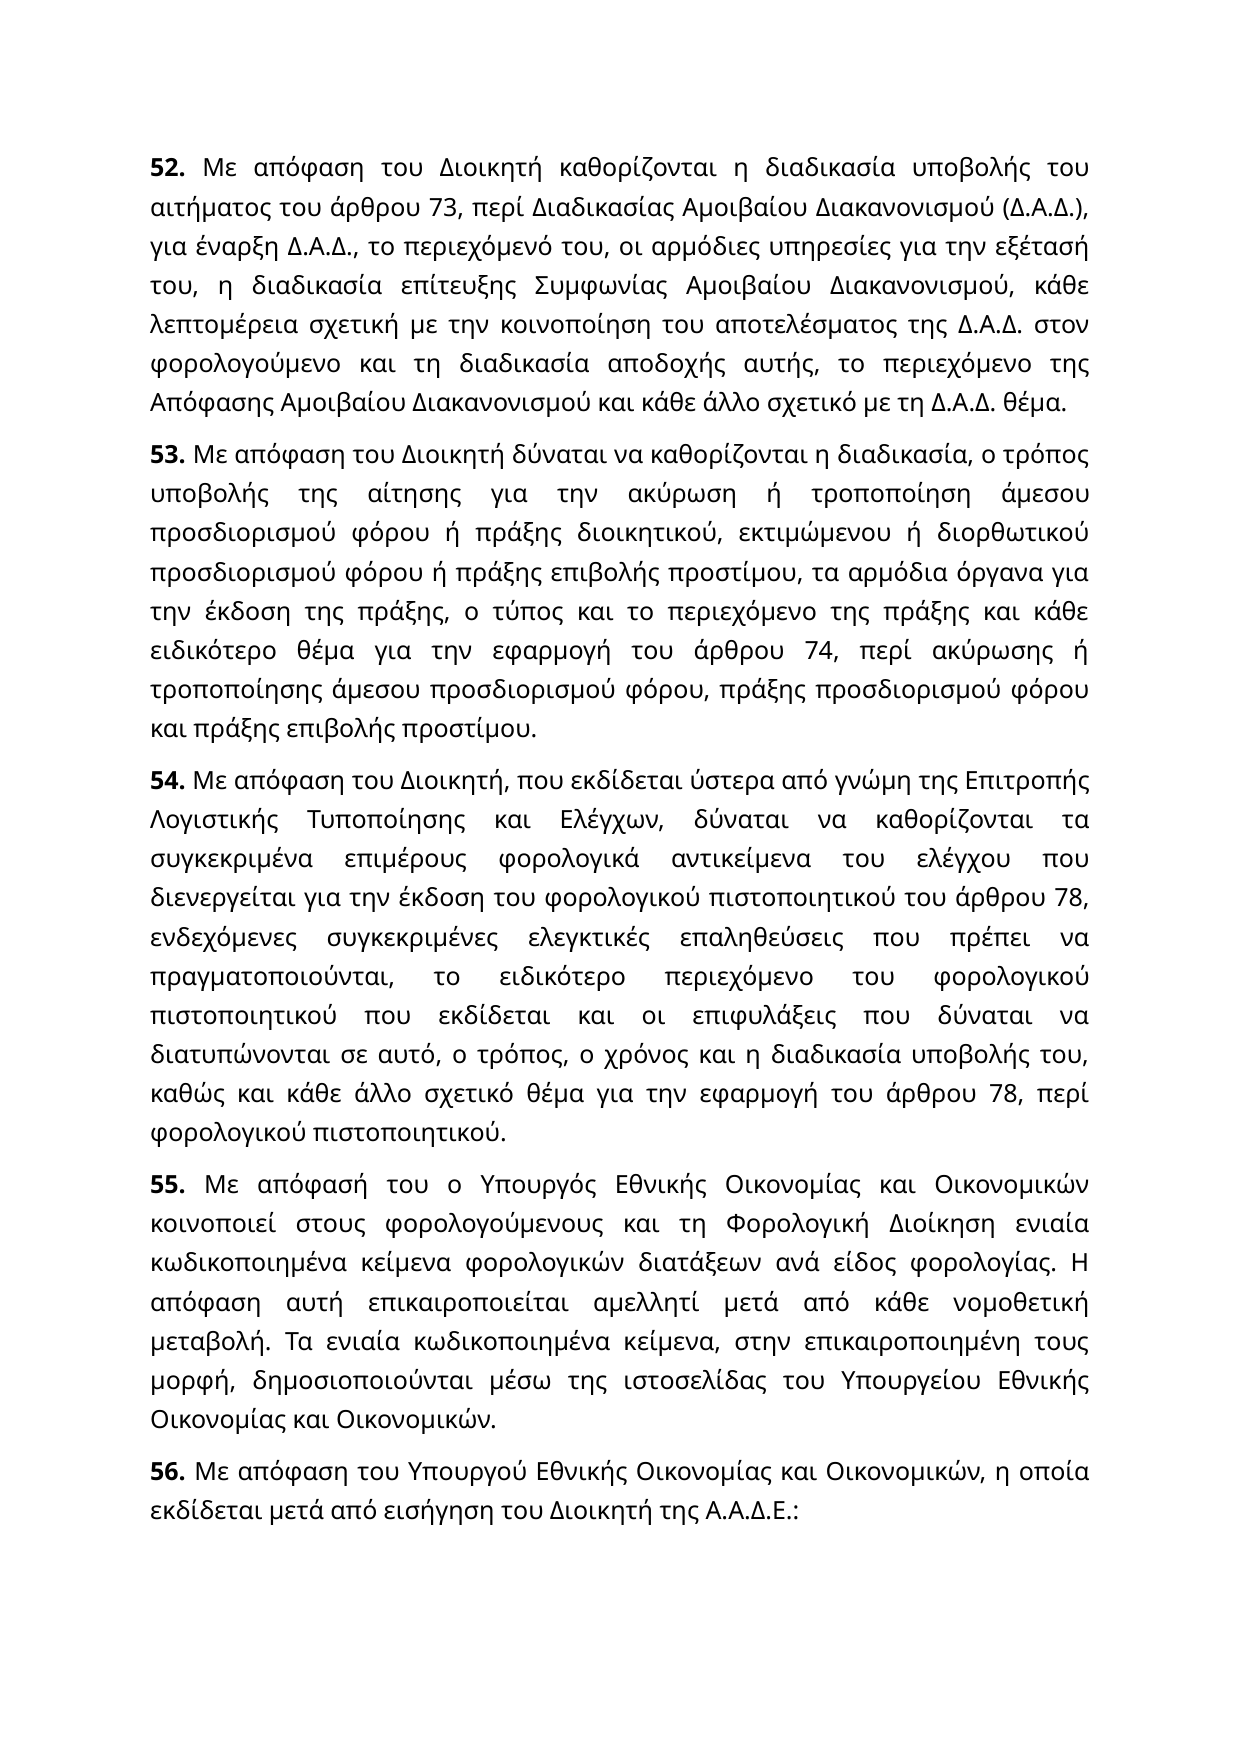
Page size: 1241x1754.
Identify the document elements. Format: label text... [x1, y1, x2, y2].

text 56. Με απόφαση του Υπουργού Εθνικής Οικονομίας και Οικονομικών, η οποία εκδίδεται μετά από εισήγηση του Διοικητή της Α.Α.Δ.Ε.: [150, 1453, 1090, 1527]
text 55. Με απόφασή του ο Υπουργός Εθνικής Οικονομίας και Οικονομικών κοινοποιεί στους φορολογούμενους και τη Φορολογική Διοίκηση ενιαία κωδικοποιημένα κείμενα φορολογικών διατάξεων ανά είδος φορολογίας. Η απόφαση αυτή επικαιροποιείται αμελλητί μετά από κάθε νομοθετική μεταβολή. Τα ενιαία κωδικοποιημένα κείμενα, στην επικαιροποιημένη τους μορφή, δημοσιοποιούνται μέσω της ιστοσελίδας του Υπουργείου Εθνικής Οικονομίας και Οικονομικών. [150, 1167, 1090, 1436]
text 52. Με απόφαση του Διοικητή καθορίζονται η διαδικασία υποβολής του αιτήματος του άρθρου 73, περί Διαδικασίας Αμοιβαίου Διακανονισμού (Δ.Α.Δ.), για έναρξη Δ.Α.Δ., το περιεχόμενό του, οι αρμόδιες υπηρεσίες για την εξέτασή του, η διαδικασία επίτευξης Συμφωνίας Αμοιβαίου Διακανονισμού, κάθε λεπτομέρεια σχετική με την κοινοποίηση του αποτελέσματος της Δ.Α.Δ. στον φορολογούμενο και τη διαδικασία αποδοχής αυτής, το περιεχόμενο της Απόφασης Αμοιβαίου Διακανονισμού και κάθε άλλο σχετικό με τη Δ.Α.Δ. θέμα. [150, 150, 1090, 419]
text 54. Με απόφαση του Διοικητή, που εκδίδεται ύστερα από γνώμη της Επιτροπής Λογιστικής Τυποποίησης και Ελέγχων, δύναται να καθορίζονται τα συγκεκριμένα επιμέρους φορολογικά αντικείμενα του ελέγχου που διενεργείται για την έκδοση του φορολογικού πιστοποιητικού του άρθρου 78, ενδεχόμενες συγκεκριμένες ελεγκτικές επαληθεύσεις που πρέπει να πραγματοποιούνται, το ειδικότερο περιεχόμενο του φορολογικού πιστοποιητικού που εκδίδεται και οι επιφυλάξεις που δύναται να διατυπώνονται σε αυτό, ο τρόπος, ο χρόνος και η διαδικασία υποβολής του, καθώς και κάθε άλλο σχετικό θέμα για την εφαρμογή του άρθρου 78, περί φορολογικού πιστοποιητικού. [150, 762, 1090, 1149]
text 53. Με απόφαση του Διοικητή δύναται να καθορίζονται η διαδικασία, ο τρόπος υποβολής της αίτησης για την ακύρωση ή τροποποίηση άμεσου προσδιορισμού φόρου ή πράξης διοικητικού, εκτιμώμενου ή διορθωτικού προσδιορισμού φόρου ή πράξης επιβολής προστίμου, τα αρμόδια όργανα για την έκδοση της πράξης, ο τύπος και το περιεχόμενο της πράξης και κάθε ειδικότερο θέμα για την εφαρμογή του άρθρου 74, περί ακύρωσης ή τροποποίησης άμεσου προσδιορισμού φόρου, πράξης προσδιορισμού φόρου και πράξης επιβολής προστίμου. [150, 437, 1090, 745]
